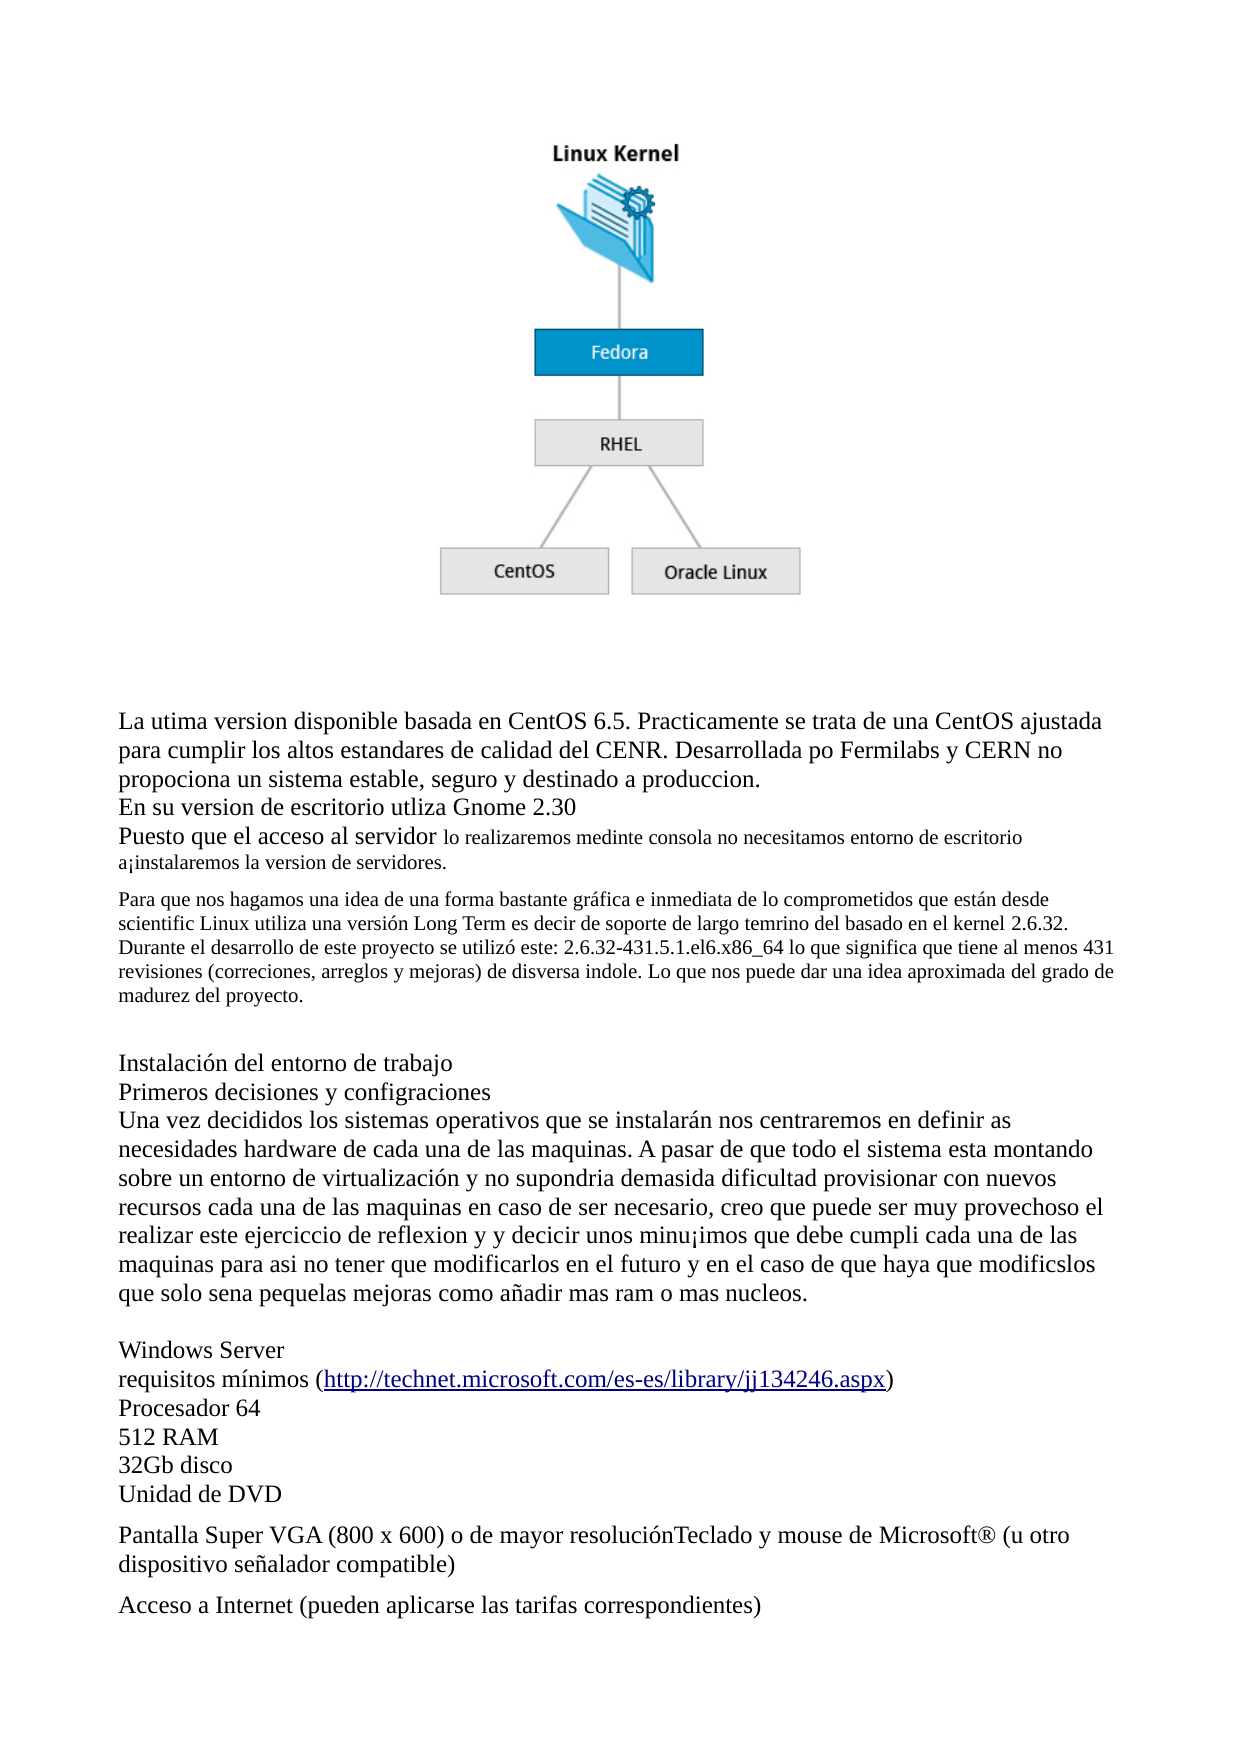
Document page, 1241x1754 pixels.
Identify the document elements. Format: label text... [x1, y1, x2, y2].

picture [414, 118, 827, 621]
text 512 RAM [118, 1422, 1122, 1451]
text 32Gb disco [118, 1451, 1122, 1479]
text Acceso a Internet (pueden aplicarse las tarifas correspondientes) [118, 1591, 1122, 1619]
text Para que nos hagamos una idea de una forma bastante gráfica e inmediata de lo comprometidos que están desde scientific Linux utiliza una versión Long Term es decir de soporte de largo temrino del basado en el kernel 2.6.32. Durante el desarrollo de este proyecto se utilizó este: 2.6.32-431.5.1.el6.x86_64 lo que significa que tiene al menos 431 revisiones (correciones, arreglos y mejoras) de disversa indole. Lo que nos puede dar una idea aproximada del grado de madurez del proyecto. [118, 887, 1122, 1007]
text Instalación del entorno de trabajo [118, 1048, 1122, 1077]
text requisitos mínimos (http://technet.microsoft.com/es-es/library/jj134246.aspx) [118, 1364, 1122, 1393]
text Procesador 64 [118, 1393, 1122, 1422]
text Windows Server [118, 1336, 1122, 1364]
text Pantalla Super VGA (800 x 600) o de mayor resoluciónTeclado y mouse de Microsoft® (u otro dispositivo señalador compatible) [118, 1521, 1122, 1578]
text Puesto que el acceso al servidor lo realizaremos medinte consola no necesitamos entorno de escritorio a¡instalaremos la version de servidores. [118, 821, 1122, 874]
text Una vez decididos los sistemas operativos que se instalarán nos centraremos en definir as necesidades hardware de cada una de las maquinas. A pasar de que todo el sistema esta montando sobre un entorno de virtualización y no supondria demasida dificultad provisionar con nuevos recursos cada una de las maquinas en caso de ser necesario, creo que puede ser muy provechoso el realizar este ejerciccio de reflexion y y decicir unos minu¡imos que debe cumpli cada una de las maquinas para asi no tener que modificarlos en el futuro y en el caso de que haya que modificslos que solo sena pequelas mejoras como añadir mas ram o mas nucleos. [118, 1106, 1122, 1307]
text Unidad de DVD [118, 1479, 1122, 1508]
text La utima version disponible basada en CentOS 6.5. Practicamente se trata de una CentOS ajustada para cumplir los altos estandares de calidad del CENR. Desarrollada po Fermilabs y CERN no propociona un sistema estable, seguro y destinado a produccion. [118, 706, 1122, 792]
text Primeros decisiones y configraciones [118, 1077, 1122, 1106]
text En su version de escritorio utliza Gnome 2.30 [118, 792, 1122, 821]
